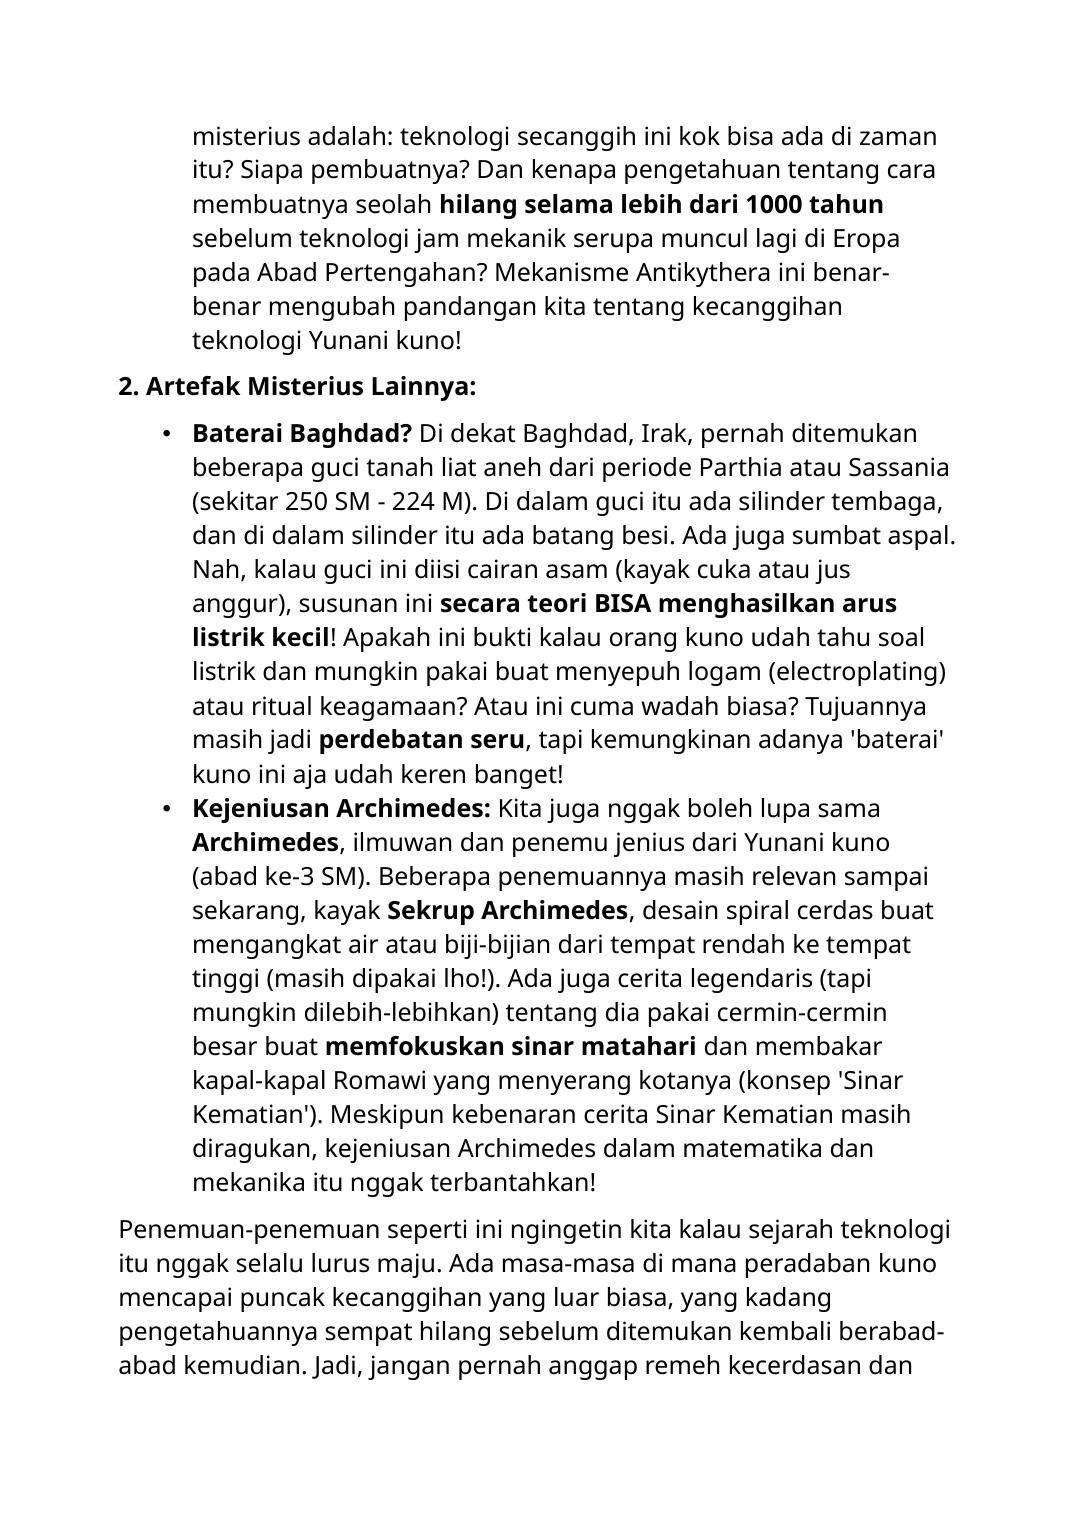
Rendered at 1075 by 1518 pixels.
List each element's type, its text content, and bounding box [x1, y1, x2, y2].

text 2. Artefak Misterius Lainnya: [118, 369, 957, 403]
list misterius adalah: teknologi secanggih ini kok bisa ada di zaman itu? Siapa pembuatnya? Dan kenapa pengetahuan tentang cara membuatnya seolah hilang selama lebih dari 1000 tahun sebelum teknologi jam mekanik serupa muncul lagi di Eropa pada Abad Pertengahan? Mekanisme Antikythera ini benar-benar mengubah pandangan kita tentang kecanggihan teknologi Yunani kuno! [162, 118, 957, 357]
text Penemuan-penemuan seperti ini ngingetin kita kalau sejarah teknologi itu nggak selalu lurus maju. Ada masa-masa di mana peradaban kuno mencapai puncak kecanggihan yang luar biasa, yang kadang pengetahuannya sempat hilang sebelum ditemukan kembali berabad-abad kemudian. Jadi, jangan pernah anggap remeh kecerdasan dan [118, 1212, 957, 1382]
list Baterai Baghdad? Di dekat Baghdad, Irak, pernah ditemukan beberapa guci tanah liat aneh dari periode Parthia atau Sassania (sekitar 250 SM - 224 M). Di dalam guci itu ada silinder tembaga, dan di dalam silinder itu ada batang besi. Ada juga sumbat aspal. Nah, kalau guci ini diisi cairan asam (kayak cuka atau jus anggur), susunan ini secara teori BISA menghasilkan arus listrik kecil! Apakah ini bukti kalau orang kuno udah tahu soal listrik dan mungkin pakai buat menyepuh logam (electroplating) atau ritual keagamaan? Atau ini cuma wadah biasa? Tujuannya masih jadi perdebatan seru, tapi kemungkinan adanya 'baterai' kuno ini aja udah keren banget! [162, 416, 957, 790]
list Kejeniusan Archimedes: Kita juga nggak boleh lupa sama Archimedes, ilmuwan dan penemu jenius dari Yunani kuno (abad ke-3 SM). Beberapa penemuannya masih relevan sampai sekarang, kayak Sekrup Archimedes, desain spiral cerdas buat mengangkat air atau biji-bijian dari tempat rendah ke tempat tinggi (masih dipakai lho!). Ada juga cerita legendaris (tapi mungkin dilebih-lebihkan) tentang dia pakai cermin-cermin besar buat memfokuskan sinar matahari dan membakar kapal-kapal Romawi yang menyerang kotanya (konsep 'Sinar Kematian'). Meskipun kebenaran cerita Sinar Kematian masih diragukan, kejeniusan Archimedes dalam matematika dan mekanika itu nggak terbantahkan! [162, 790, 957, 1199]
